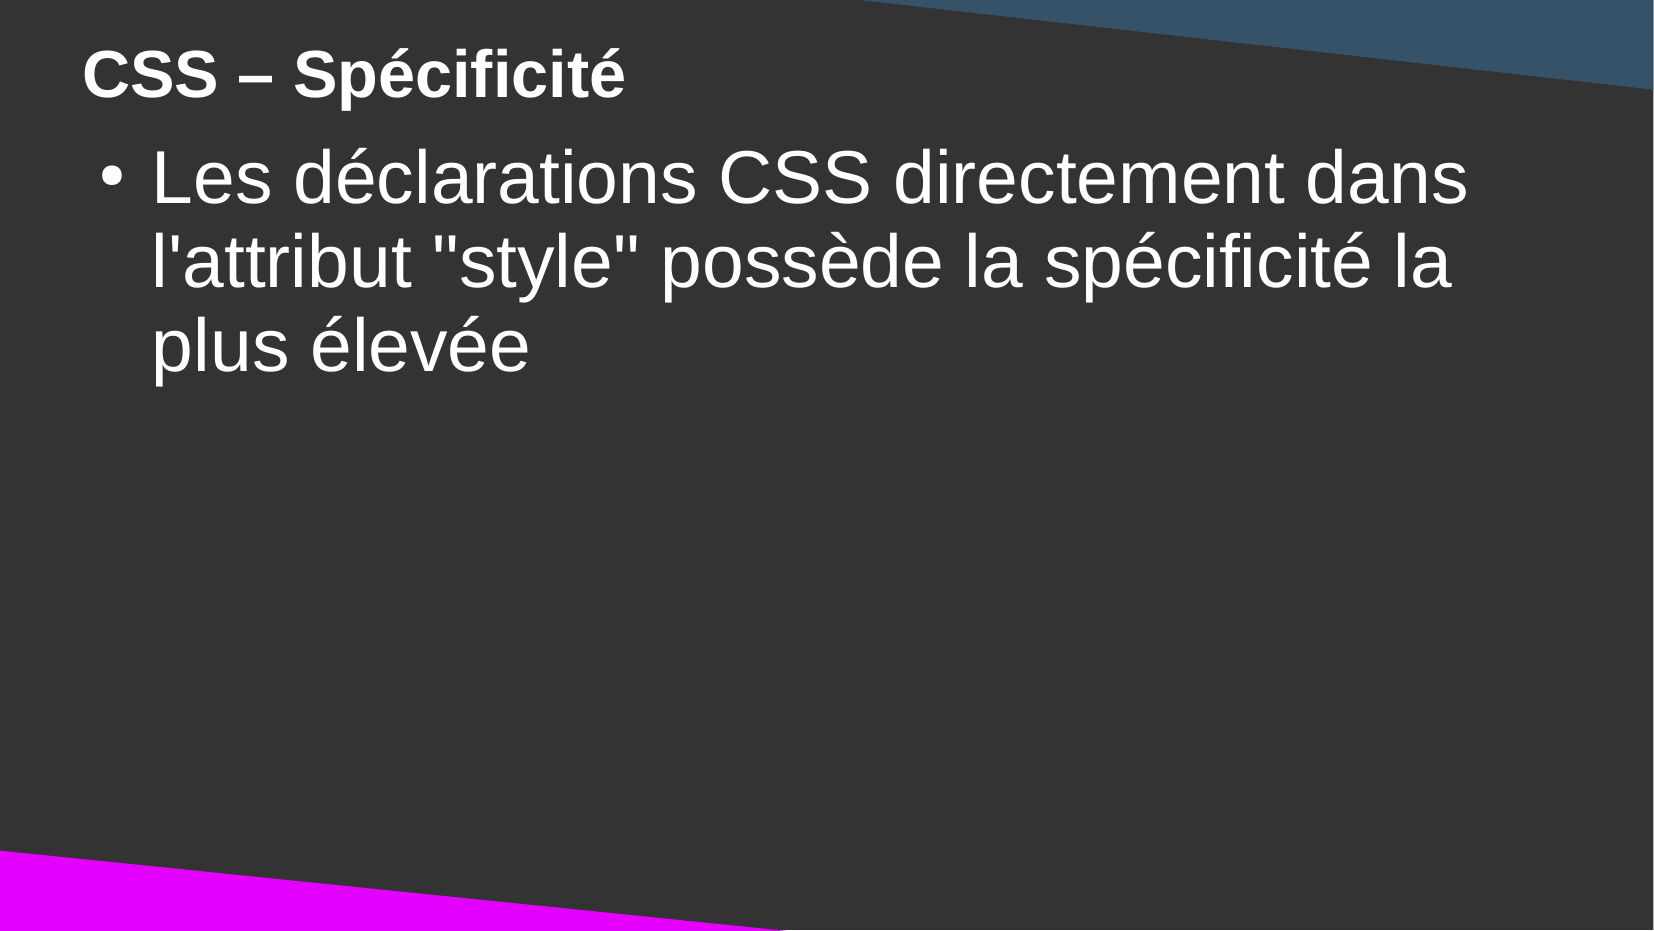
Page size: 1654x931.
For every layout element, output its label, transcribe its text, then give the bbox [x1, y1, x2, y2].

title CSS – Spécificité [82, 37, 1571, 114]
list Les déclarations CSS directement dans l'attribut "style" possède la spécificité la plus élevée [80, 135, 1605, 697]
text_box [859, 0, 1654, 90]
text_box [0, 850, 788, 931]
